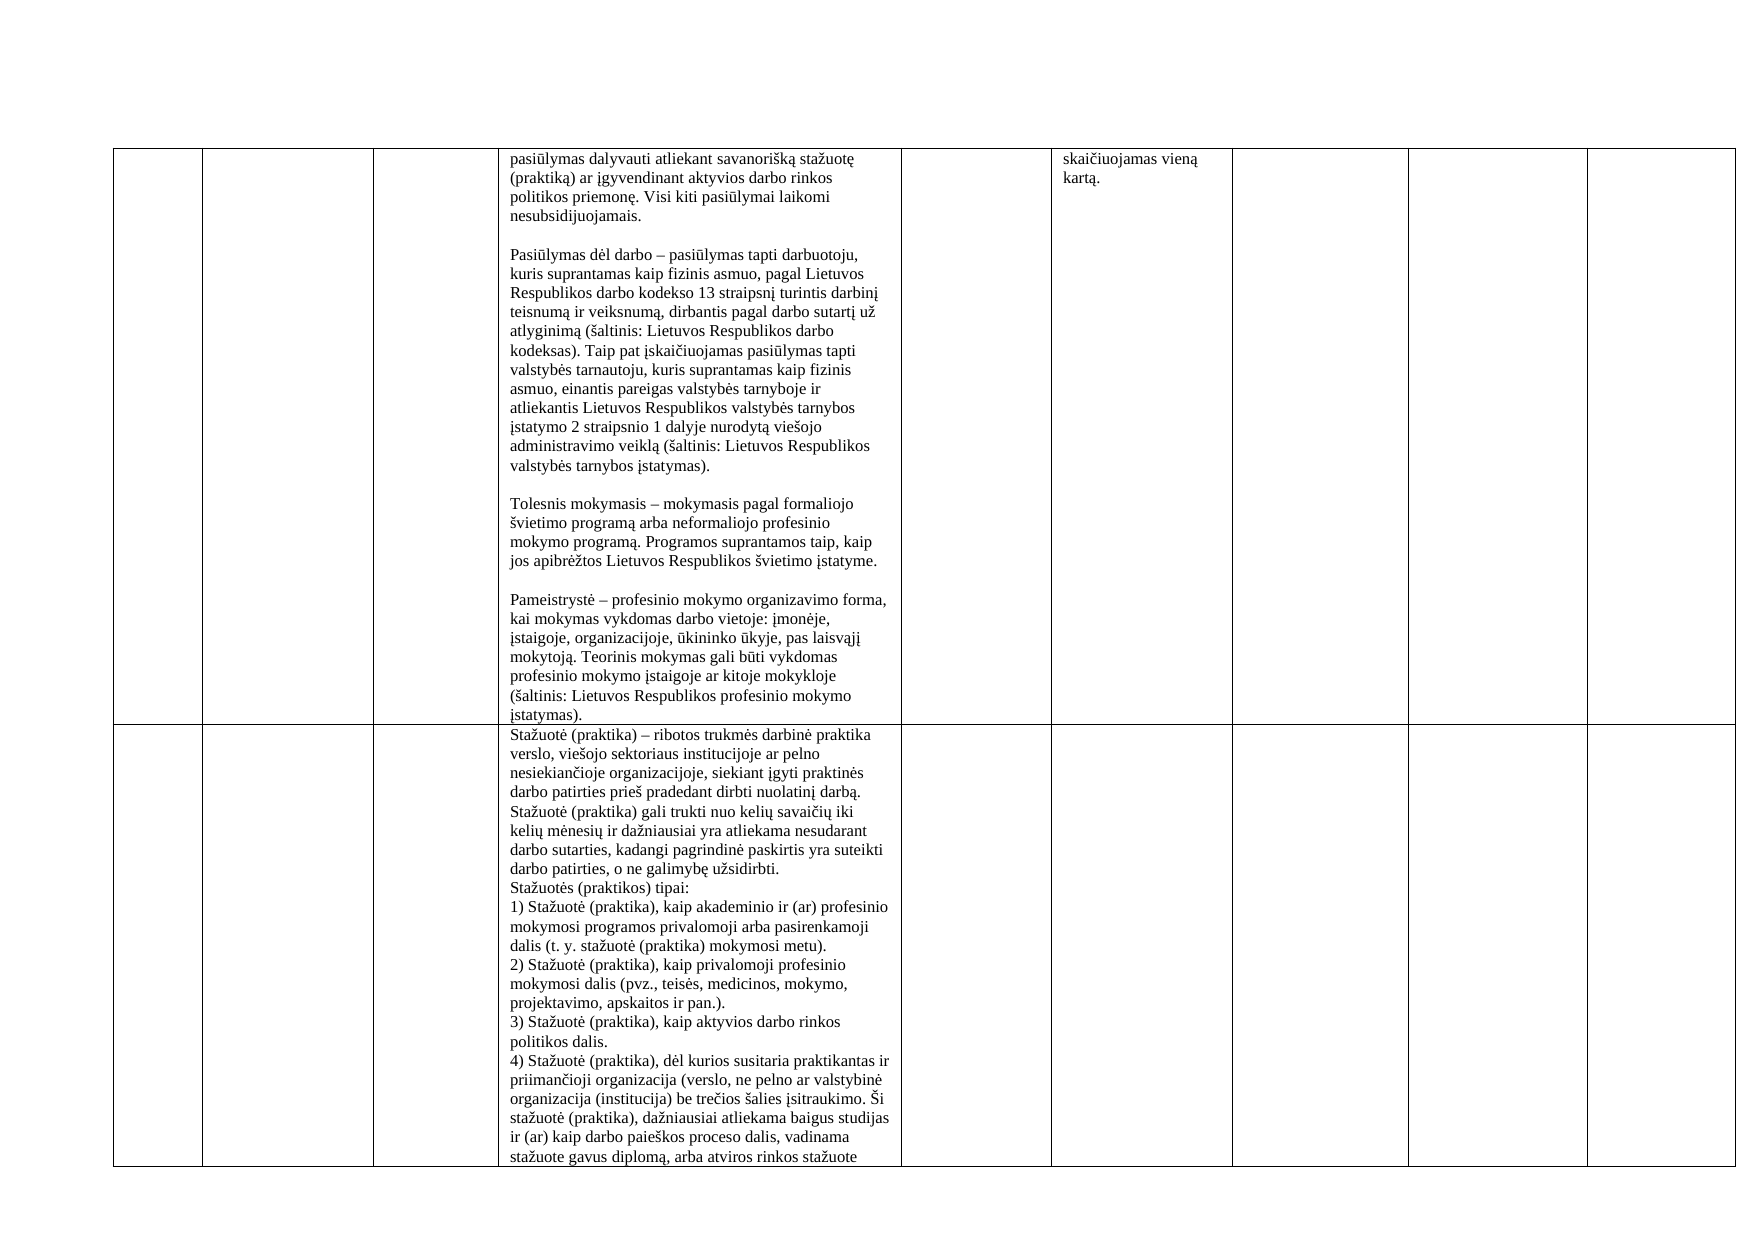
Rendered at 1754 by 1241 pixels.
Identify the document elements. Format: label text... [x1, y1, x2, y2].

table_cell [902, 725, 1051, 1166]
table_cell [902, 149, 1051, 724]
table_cell [374, 149, 498, 724]
table_cell [203, 725, 373, 1166]
table_cell [1409, 149, 1587, 724]
table_cell skaičiuojamas vieną kartą. [1052, 149, 1232, 724]
table_cell [1233, 725, 1408, 1166]
table_cell [1233, 149, 1408, 724]
table_cell [114, 725, 202, 1166]
table_cell [203, 149, 373, 724]
table_cell [1588, 149, 1735, 724]
table_cell [114, 149, 202, 724]
table_cell [1409, 725, 1587, 1166]
table_cell [374, 725, 498, 1166]
table_cell [1588, 725, 1735, 1166]
table_cell pasiūlymas dalyvauti atliekant savanorišką stažuotę (praktiką) ar įgyvendinant aktyvios darbo rinkos politikos priemonę. Visi kiti pasiūlymai laikomi nesubsidijuojamais. Pasiūlymas dėl darbo – pasiūlymas tapti darbuotoju, kuris suprantamas kaip fizinis asmuo, pagal Lietuvos Respublikos darbo kodekso 13 straipsnį turintis darbinį teisnumą ir veiksnumą, dirbantis pagal darbo sutartį už atlyginimą (šaltinis: Lietuvos Respublikos darbo kodeksas). Taip pat įskaičiuojamas pasiūlymas tapti valstybės tarnautoju, kuris suprantamas kaip fizinis asmuo, einantis pareigas valstybės tarnyboje ir atliekantis Lietuvos Respublikos valstybės tarnybos įstatymo 2 straipsnio 1 dalyje nurodytą viešojo administravimo veiklą (šaltinis: Lietuvos Respublikos valstybės tarnybos įstatymas). Tolesnis mokymasis – mokymasis pagal formaliojo švietimo programą arba neformaliojo profesinio mokymo programą. Programos suprantamos taip, kaip jos apibrėžtos Lietuvos Respublikos švietimo įstatyme. Pameistrystė – profesinio mokymo organizavimo forma, kai mokymas vykdomas darbo vietoje: įmonėje, įstaigoje, organizacijoje, ūkininko ūkyje, pas laisvąjį mokytoją. Teorinis mokymas gali būti vykdomas profesinio mokymo įstaigoje ar kitoje mokykloje (šaltinis: Lietuvos Respublikos profesinio mokymo įstatymas). [499, 149, 901, 724]
table_cell [1052, 725, 1232, 1166]
table_cell Stažuotė (praktika) – ribotos trukmės darbinė praktika verslo, viešojo sektoriaus institucijoje ar pelno nesiekiančioje organizacijoje, siekiant įgyti praktinės darbo patirties prieš pradedant dirbti nuolatinį darbą. Stažuotė (praktika) gali trukti nuo kelių savaičių iki kelių mėnesių ir dažniausiai yra atliekama nesudarant darbo sutarties, kadangi pagrindinė paskirtis yra suteikti darbo patirties, o ne galimybę užsidirbti. Stažuotės (praktikos) tipai: 1) Stažuotė (praktika), kaip akademinio ir (ar) profesinio mokymosi programos privalomoji arba pasirenkamoji dalis (t. y. stažuotė (praktika) mokymosi metu). 2) Stažuotė (praktika), kaip privalomoji profesinio mokymosi dalis (pvz., teisės, medicinos, mokymo, projektavimo, apskaitos ir pan.). 3) Stažuotė (praktika), kaip aktyvios darbo rinkos politikos dalis. 4) Stažuotė (praktika), dėl kurios susitaria praktikantas ir priimančioji organizacija (verslo, ne pelno ar valstybinė organizacija (institucija) be trečios šalies įsitraukimo. Ši stažuotė (praktika), dažniausiai atliekama baigus studijas ir (ar) kaip darbo paieškos proceso dalis, vadinama stažuote gavus diplomą, arba atviros rinkos stažuote [499, 725, 901, 1166]
